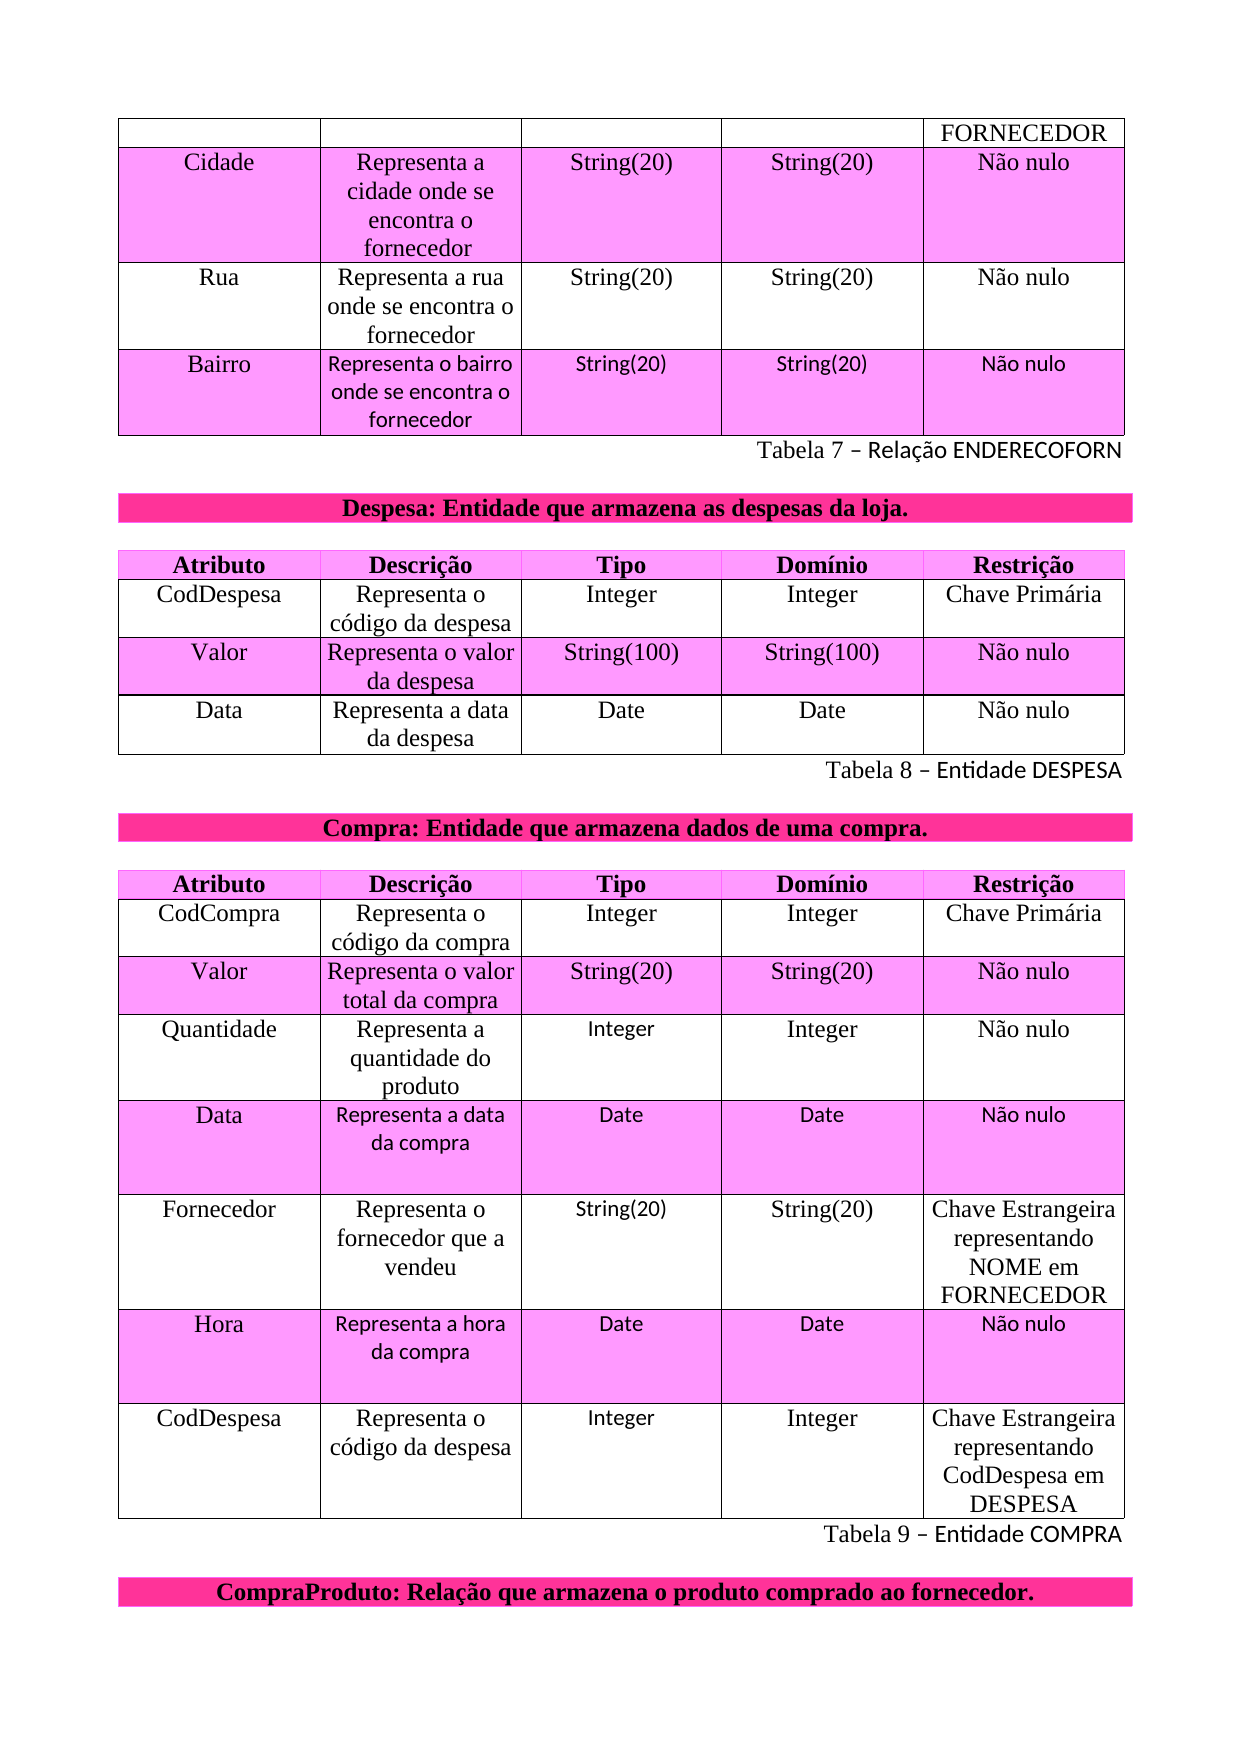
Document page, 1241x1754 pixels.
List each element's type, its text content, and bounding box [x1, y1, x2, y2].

table_cell [722, 119, 923, 147]
table_cell Representa a data da despesa [321, 696, 521, 754]
table_cell Não nulo [924, 696, 1124, 754]
text Tabela 7 – Relação ENDERECOFORN [118, 436, 1122, 465]
table_cell Integer [522, 1404, 721, 1518]
table_cell Representa o código da compra [321, 900, 521, 956]
table_header Restrição [924, 871, 1124, 898]
table_header Despesa: Entidade que armazena as despesas da loja. [119, 494, 1132, 522]
table_cell String(20) [522, 1195, 721, 1309]
table_header Domínio [722, 551, 923, 579]
table_cell Não nulo [924, 1015, 1124, 1100]
table_cell Integer [722, 1015, 923, 1100]
table_cell Representa o código da despesa [321, 580, 521, 637]
table_cell Chave Primária [924, 580, 1124, 637]
table_cell Integer [522, 580, 721, 637]
table_cell [119, 119, 320, 147]
table_cell Não nulo [924, 638, 1124, 694]
table_cell Não nulo [924, 148, 1124, 262]
table_cell Integer [722, 580, 923, 637]
table_cell String(20) [722, 148, 923, 262]
table_cell Integer [522, 900, 721, 956]
table_cell Chave Estrangeira representando CodDespesa em DESPESA [924, 1404, 1124, 1518]
table_header Tipo [522, 551, 721, 579]
table_cell CodDespesa [119, 1404, 320, 1518]
table_cell Não nulo [924, 957, 1124, 1014]
table_cell Valor [119, 957, 320, 1014]
table_cell Hora [119, 1310, 320, 1403]
table_cell Representa a quantidade do produto [321, 1015, 521, 1100]
table_cell Representa a rua onde se encontra o fornecedor [321, 263, 521, 349]
table_cell Quantidade [119, 1015, 320, 1100]
table_header Atributo [119, 551, 320, 579]
table_header Atributo [119, 871, 320, 898]
table_cell [522, 119, 721, 147]
table_cell Representa o valor total da compra [321, 957, 521, 1014]
table_cell Fornecedor [119, 1195, 320, 1309]
table_cell Representa o valor da despesa [321, 638, 521, 694]
table_header Descrição [321, 551, 521, 579]
text Tabela 9 – Entidade COMPRA [118, 1519, 1122, 1549]
table_cell Integer [722, 900, 923, 956]
table_header CompraProduto: Relação que armazena o produto comprado ao fornecedor. [119, 1578, 1132, 1606]
table_cell Date [522, 1101, 721, 1194]
table_cell Não nulo [924, 263, 1124, 349]
table_header Descrição [321, 871, 521, 898]
table_header Restrição [924, 551, 1124, 579]
table_cell CodDespesa [119, 580, 320, 637]
table_cell String(100) [722, 638, 923, 694]
table_cell Representa a data da compra [321, 1101, 521, 1194]
table_cell Valor [119, 638, 320, 694]
table_cell String(20) [722, 1195, 923, 1309]
table_cell Representa a cidade onde se encontra o fornecedor [321, 148, 521, 262]
table_cell [321, 119, 521, 147]
table_cell FORNECEDOR [924, 119, 1124, 147]
table_cell String(100) [522, 638, 721, 694]
table_cell Cidade [119, 148, 320, 262]
table_cell Date [522, 696, 721, 754]
table_cell Representa o bairro onde se encontra o fornecedor [321, 350, 521, 435]
table_cell Date [722, 1310, 923, 1403]
table_cell Representa o código da despesa [321, 1404, 521, 1518]
table_cell String(20) [722, 350, 923, 435]
table_header Tipo [522, 871, 721, 898]
table_cell CodCompra [119, 900, 320, 956]
table_cell Integer [522, 1015, 721, 1100]
table_cell String(20) [722, 957, 923, 1014]
table_cell Rua [119, 263, 320, 349]
table_cell Representa o fornecedor que a vendeu [321, 1195, 521, 1309]
table_cell Date [722, 696, 923, 754]
table_cell Não nulo [924, 1310, 1124, 1403]
table_cell Não nulo [924, 350, 1124, 435]
table_cell Não nulo [924, 1101, 1124, 1194]
table_cell Data [119, 1101, 320, 1194]
table_header Compra: Entidade que armazena dados de uma compra. [119, 814, 1132, 841]
text Tabela 8 – Entidade DESPESA [118, 755, 1122, 784]
table_header Domínio [722, 871, 923, 898]
table_cell Date [722, 1101, 923, 1194]
table_cell Integer [722, 1404, 923, 1518]
table_cell Chave Primária [924, 900, 1124, 956]
table_cell Chave Estrangeira representando NOME em FORNECEDOR [924, 1195, 1124, 1309]
table_cell String(20) [522, 957, 721, 1014]
table_cell String(20) [522, 148, 721, 262]
table_cell Date [522, 1310, 721, 1403]
table_cell Bairro [119, 350, 320, 435]
table_cell String(20) [522, 263, 721, 349]
table_cell Data [119, 696, 320, 754]
table_cell Representa a hora da compra [321, 1310, 521, 1403]
table_cell String(20) [522, 350, 721, 435]
table_cell String(20) [722, 263, 923, 349]
